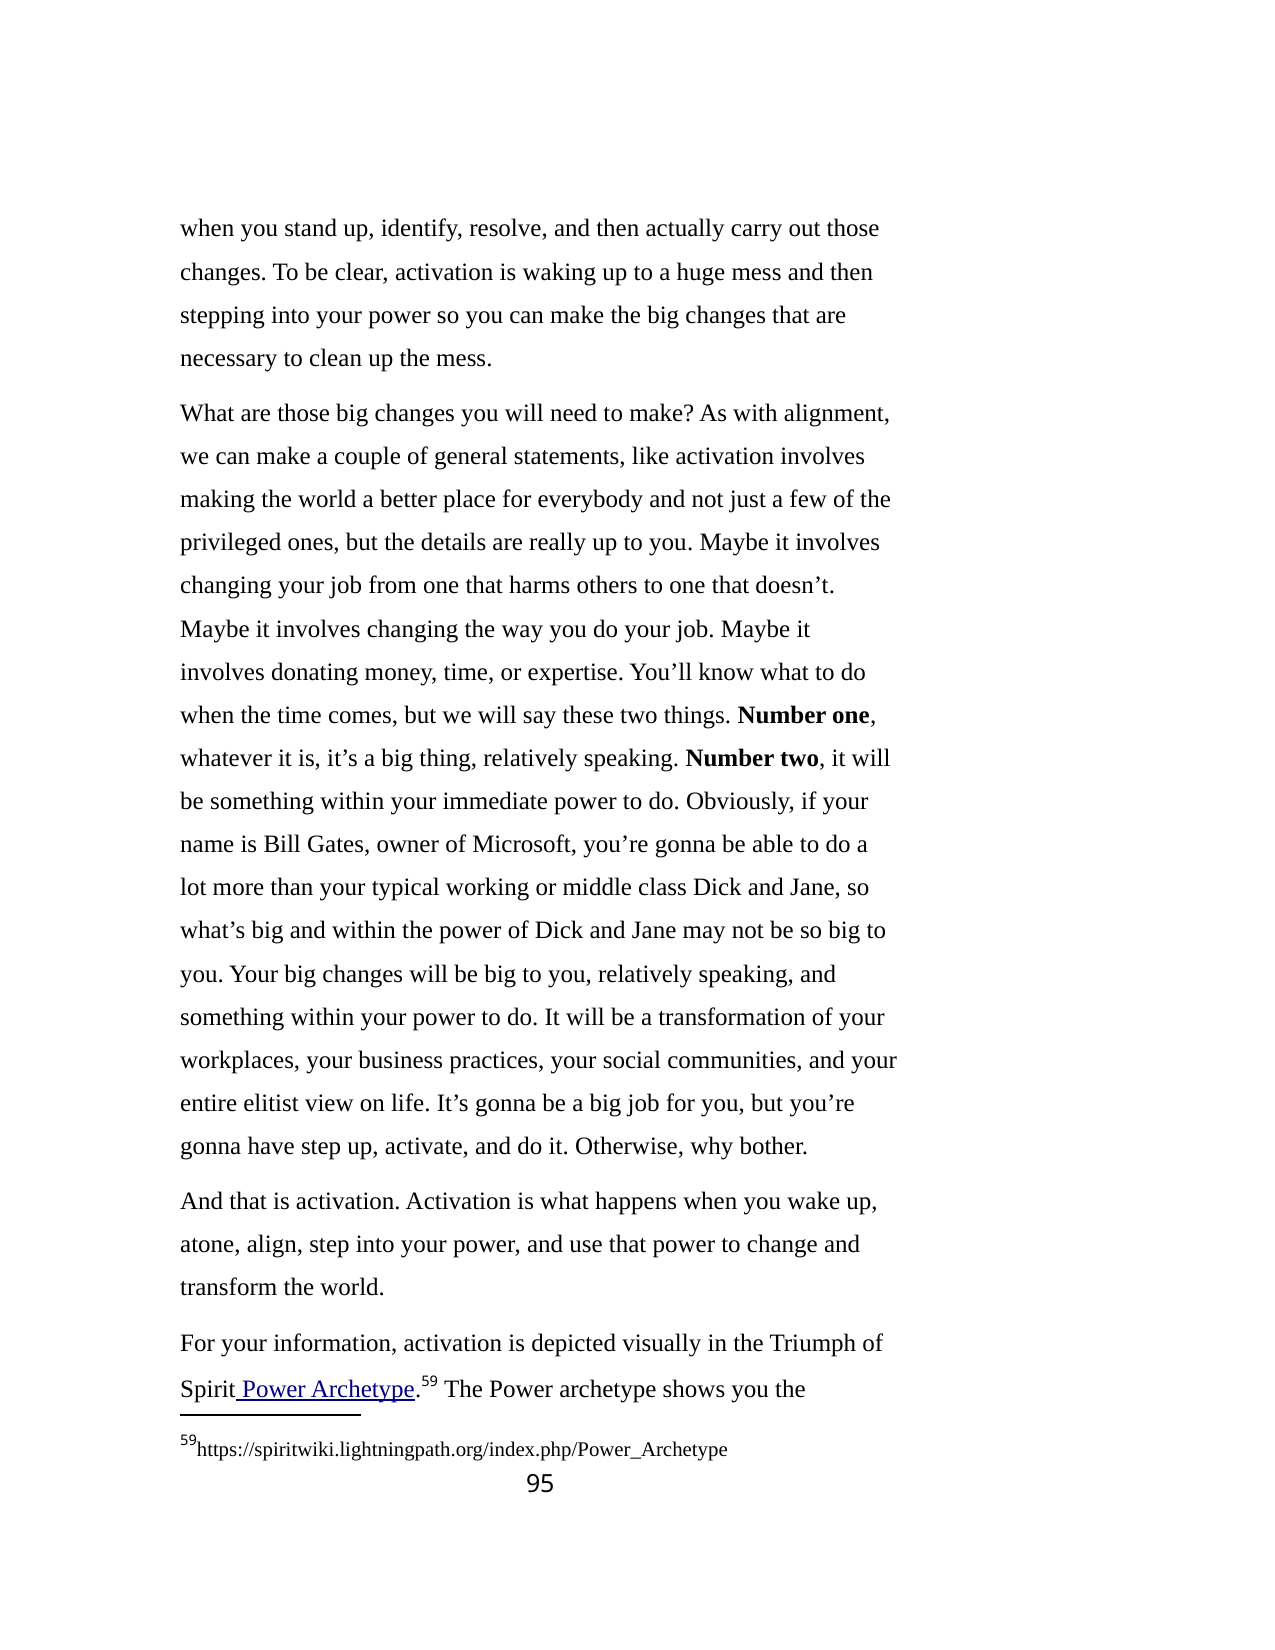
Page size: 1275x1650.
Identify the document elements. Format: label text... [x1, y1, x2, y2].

text when you stand up, identify, resolve, and then actually carry out those changes. To be clear, activation is waking up to a huge mess and then stepping into your power so you can make the big changes that are necessary to clean up the mess. [180, 213, 900, 372]
text And that is activation. Activation is what happens when you wake up, atone, align, step into your power, and use that power to change and transform the world. [180, 1186, 900, 1301]
text For your information, activation is depicted visually in the Triumph of Spirit Power Archetype. The Power archetype shows you the [180, 1328, 900, 1405]
text What are those big changes you will need to make? As with alignment, we can make a couple of general statements, like activation involves making the world a better place for everybody and not just a few of the privileged ones, but the details are really up to you. Maybe it involves changing your job from one that harms others to one that doesn’t. Maybe it involves changing the way you do your job. Maybe it involves donating money, time, or expertise. You’ll know what to do when the time comes, but we will say these two things. Number one, whatever it is, it’s a big thing, relatively speaking. Number two, it will be something within your immediate power to do. Obviously, if your name is Bill Gates, owner of Microsoft, you’re gonna be able to do a lot more than your typical working or middle class Dick and Jane, so what’s big and within the power of Dick and Jane may not be so big to you. Your big changes will be big to you, relatively speaking, and something within your power to do. It will be a transformation of your workplaces, your business practices, your social communities, and your entire elitist view on life. It’s gonna be a big job for you, but you’re gonna have step up, activate, and do it. Otherwise, why bother. [180, 398, 900, 1160]
text https://spiritwiki.lightningpath.org/index.php/Power_Archetype [180, 1430, 900, 1464]
